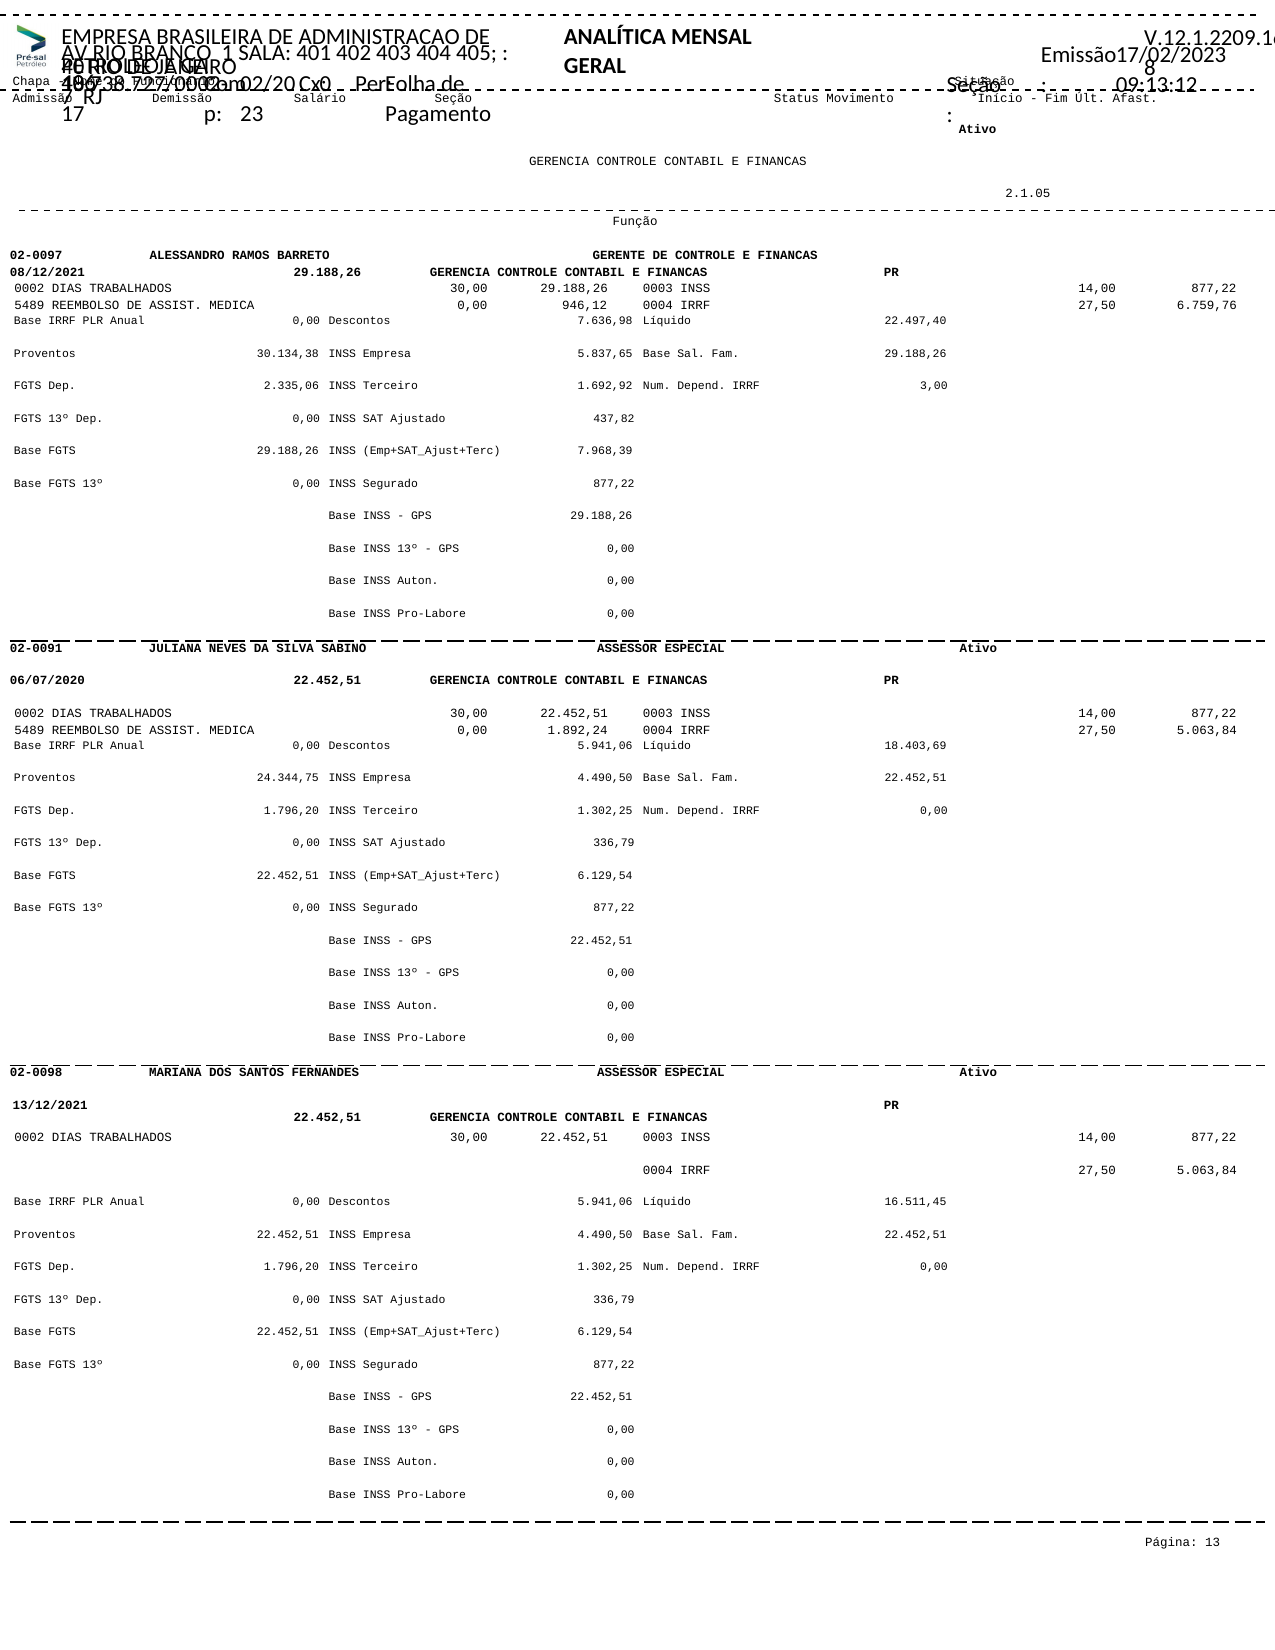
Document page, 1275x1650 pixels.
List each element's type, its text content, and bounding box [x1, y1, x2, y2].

table_cell [959, 380, 1078, 412]
table_cell 0,00 [257, 902, 328, 935]
table_cell [959, 1489, 1078, 1521]
table_cell [1177, 543, 1264, 575]
table_cell [1177, 674, 1264, 707]
table_cell Base IRRF PLR Anual [10, 740, 257, 772]
table_cell [1177, 902, 1264, 935]
table_cell [643, 1032, 884, 1065]
table_cell Base FGTS [10, 870, 257, 902]
table_cell [1177, 510, 1264, 542]
table_cell [959, 805, 1078, 837]
table_cell [1177, 1099, 1264, 1131]
table_cell [1177, 1456, 1264, 1489]
table_cell [1177, 608, 1264, 640]
table_cell [10, 575, 257, 607]
table_cell Ativo [959, 640, 1078, 674]
table_cell 0,00 [257, 315, 328, 347]
table_cell [884, 902, 959, 935]
table_cell 27,50 [1078, 1164, 1177, 1196]
table_cell [540, 1164, 643, 1196]
table_cell Base INSS - GPS [328, 1391, 540, 1424]
table_cell Base IRRF PLR Anual [10, 315, 257, 347]
table_cell 5.941,06 [540, 740, 643, 772]
table_cell [959, 902, 1078, 935]
table_cell 22.452,51 [884, 772, 959, 805]
table_cell INSS (Emp+SAT_Ajust+Terc) [328, 870, 540, 902]
table_cell [959, 510, 1078, 542]
table_cell [1177, 740, 1264, 772]
table_cell [257, 935, 328, 967]
table_cell [959, 413, 1078, 445]
table_cell INSS SAT Ajustado [328, 1294, 540, 1326]
table_cell [1078, 608, 1177, 640]
table_cell 14,00 27,50 [1078, 707, 1177, 740]
table_cell 0,00 [540, 1000, 643, 1032]
table_cell FGTS Dep. [10, 1261, 257, 1294]
table_cell [1078, 1489, 1177, 1521]
table_cell INSS Terceiro [328, 380, 540, 412]
table_cell INSS Segurado [328, 1359, 540, 1391]
table_cell [1177, 1326, 1264, 1359]
table_cell [643, 902, 884, 935]
table_cell [1078, 1000, 1177, 1032]
table_cell [1177, 380, 1264, 412]
table_cell 29.188,26 [884, 348, 959, 380]
table_cell INSS Empresa [328, 348, 540, 380]
table_cell 14,00 [1078, 1131, 1177, 1164]
table_cell [1078, 740, 1177, 772]
table_cell [328, 1164, 540, 1196]
table_cell 22.452,51 [884, 1229, 959, 1261]
table_cell 02-0091 JULIANA NEVES DA SILVA SABINO [10, 640, 597, 674]
table_cell [1177, 445, 1264, 477]
table_cell [884, 935, 959, 967]
table_cell [643, 1359, 884, 1391]
table_cell [1177, 1000, 1264, 1032]
table_cell [1078, 1032, 1177, 1065]
table_cell [1177, 1261, 1264, 1294]
table_cell 0,00 [540, 1424, 643, 1456]
table_cell [1078, 640, 1177, 674]
table_cell [643, 1456, 884, 1489]
table_cell [884, 837, 959, 870]
table_cell [10, 1424, 257, 1456]
table_cell [884, 870, 959, 902]
text 2.1.05 [13, 187, 1050, 201]
table_cell 22.452,51 [540, 1391, 643, 1424]
table_cell 22.452,51 [257, 1229, 328, 1261]
table_cell [884, 478, 959, 510]
table_cell 0,00 [257, 1196, 328, 1229]
table_cell [643, 1000, 884, 1032]
text Função [612, 215, 1049, 229]
table_cell 877,22 [540, 478, 643, 510]
table_cell 13/12/2021 [10, 1099, 257, 1131]
table_cell 22.497,40 [884, 315, 959, 347]
table_cell Líquido [643, 740, 884, 772]
table_header [1078, 249, 1177, 282]
table_cell [1177, 315, 1264, 347]
table_cell [1078, 772, 1177, 805]
table_cell [959, 1131, 1078, 1164]
table_cell 336,79 [540, 1294, 643, 1326]
table_cell [1078, 1424, 1177, 1456]
table_cell Base Sal. Fam. [643, 348, 884, 380]
table_cell [1078, 1456, 1177, 1489]
table_cell 06/07/2020 22.452,51 GERENCIA CONTROLE CONTABIL E FINANCAS [10, 674, 884, 707]
table_cell 0,00 [540, 1032, 643, 1065]
table_cell FGTS Dep. [10, 380, 257, 412]
table_header [959, 249, 1078, 282]
table_cell INSS Terceiro [328, 1261, 540, 1294]
table_cell [643, 510, 884, 542]
table_cell 0004 IRRF [643, 1164, 884, 1196]
table_cell Líquido [643, 1196, 884, 1229]
table_cell [1078, 1261, 1177, 1294]
table_cell [643, 608, 884, 640]
table_cell [884, 510, 959, 542]
table_cell PR [884, 674, 959, 707]
table_cell [10, 1456, 257, 1489]
table_cell FGTS 13º Dep. [10, 413, 257, 445]
table_cell FGTS 13º Dep. [10, 837, 257, 870]
table_cell 22.452,51 [540, 935, 643, 967]
table_cell [1078, 380, 1177, 412]
table_cell [643, 543, 884, 575]
table_cell 0,00 [884, 805, 959, 837]
table_cell Proventos [10, 772, 257, 805]
table_cell [10, 1164, 257, 1196]
table_cell INSS Segurado [328, 478, 540, 510]
table_cell [884, 1326, 959, 1359]
table_cell INSS Segurado [328, 902, 540, 935]
table_cell 3,00 [884, 380, 959, 412]
table_cell [643, 413, 884, 445]
table_cell 29.188,26 946,12 [540, 282, 643, 315]
table_cell [1078, 967, 1177, 1000]
table_cell [643, 445, 884, 477]
table_cell [1078, 1065, 1177, 1099]
table_cell [1177, 640, 1264, 674]
table_cell Num. Depend. IRRF [643, 1261, 884, 1294]
table_cell 7.968,39 [540, 445, 643, 477]
table_cell 1.692,92 [540, 380, 643, 412]
table_cell 18.403,69 [884, 740, 959, 772]
table_cell 0002 DIAS TRABALHADOS 5489 REEMBOLSO DE ASSIST. MEDICA [10, 707, 328, 740]
table_cell 1.796,20 [257, 805, 328, 837]
table_cell INSS SAT Ajustado [328, 413, 540, 445]
table_cell [884, 575, 959, 607]
table_cell 0,00 [540, 1456, 643, 1489]
table_cell [959, 1456, 1078, 1489]
table_cell FGTS 13º Dep. [10, 1294, 257, 1326]
table_cell 14,00 27,50 [1078, 282, 1177, 315]
table_cell 0,00 [540, 1489, 643, 1521]
table_cell Base Sal. Fam. [643, 772, 884, 805]
table_cell [643, 935, 884, 967]
table_cell 0,00 [540, 608, 643, 640]
table_cell [1078, 1229, 1177, 1261]
table_cell [257, 1164, 328, 1196]
table_cell [1078, 478, 1177, 510]
table_cell FGTS Dep. [10, 805, 257, 837]
table_cell 22.452,51 GERENCIA CONTROLE CONTABIL E FINANCAS [257, 1099, 884, 1131]
table_cell [1177, 1196, 1264, 1229]
table_cell [959, 870, 1078, 902]
table_cell 0,00 [540, 543, 643, 575]
table_cell Ativo [959, 1065, 1078, 1099]
table_cell [257, 1489, 328, 1521]
table_cell [1177, 1294, 1264, 1326]
table_cell 0003 INSS 0004 IRRF [643, 707, 884, 740]
table_cell [257, 1032, 328, 1065]
table_cell [257, 1000, 328, 1032]
table_cell 336,79 [540, 837, 643, 870]
table_cell 22.452,51 [540, 1131, 643, 1164]
table_cell [1078, 1196, 1177, 1229]
table_cell 0002 DIAS TRABALHADOS [10, 1131, 257, 1164]
table_cell Base IRRF PLR Anual [10, 1196, 257, 1229]
table_cell [884, 1000, 959, 1032]
table_cell [959, 935, 1078, 967]
table_cell 877,22 [540, 1359, 643, 1391]
table_cell [1177, 575, 1264, 607]
table_cell [643, 478, 884, 510]
table_cell Descontos [328, 1196, 540, 1229]
table_cell [884, 1294, 959, 1326]
table_cell [884, 543, 959, 575]
table_cell [1177, 413, 1264, 445]
table_cell 6.129,54 [540, 870, 643, 902]
table_cell [959, 1196, 1078, 1229]
table_cell [959, 575, 1078, 607]
table_cell Base FGTS 13º [10, 478, 257, 510]
table_cell 22.452,51 1.892,24 [540, 707, 643, 740]
table_cell [1078, 1294, 1177, 1326]
table_cell [1177, 478, 1264, 510]
table_cell Base FGTS [10, 445, 257, 477]
table_cell Proventos [10, 348, 257, 380]
table_header 02-0097 ALESSANDRO RAMOS BARRETO GERENTE DE CONTROLE E FINANCAS 08/12/2021 29.188,26 GERENCIA CONTROLE CONTABIL E FINANCAS [10, 249, 884, 282]
table_cell 29.188,26 [257, 445, 328, 477]
table_cell [884, 1131, 959, 1164]
table_cell 22.452,51 [257, 870, 328, 902]
table_cell [884, 413, 959, 445]
table_cell [643, 967, 884, 1000]
table_cell [959, 543, 1078, 575]
table_cell [257, 1424, 328, 1456]
table_cell [959, 1032, 1078, 1065]
table_cell [884, 1065, 959, 1099]
table_cell [1078, 1391, 1177, 1424]
table_cell Base FGTS 13º [10, 1359, 257, 1391]
table_cell [257, 967, 328, 1000]
table_cell [959, 1229, 1078, 1261]
table_cell [1177, 772, 1264, 805]
table_cell [959, 1359, 1078, 1391]
table_cell Base INSS Pro-Labore [328, 1489, 540, 1521]
table_cell [1177, 935, 1264, 967]
table_cell [1177, 1489, 1264, 1521]
table_cell [257, 608, 328, 640]
table_cell [884, 1164, 959, 1196]
table_cell 877,22 6.759,76 [1177, 282, 1264, 315]
table_cell [10, 1032, 257, 1065]
table_cell 0,00 [257, 413, 328, 445]
table_cell [959, 1261, 1078, 1294]
table_cell [959, 282, 1078, 315]
table_cell [884, 967, 959, 1000]
table_cell [959, 740, 1078, 772]
table_cell [1078, 315, 1177, 347]
table_cell Base INSS 13º - GPS [328, 1424, 540, 1456]
table_cell [884, 1456, 959, 1489]
table_cell 0,00 [884, 1261, 959, 1294]
table_cell [10, 608, 257, 640]
table_cell INSS (Emp+SAT_Ajust+Terc) [328, 1326, 540, 1359]
table_cell 6.129,54 [540, 1326, 643, 1359]
table_cell [10, 543, 257, 575]
table_cell [643, 870, 884, 902]
table_cell 1.302,25 [540, 805, 643, 837]
table_cell 0,00 [540, 575, 643, 607]
table_cell 0,00 [257, 478, 328, 510]
table_cell Base INSS 13º - GPS [328, 543, 540, 575]
table_cell INSS Empresa [328, 1229, 540, 1261]
table_cell 0002 DIAS TRABALHADOS 5489 REEMBOLSO DE ASSIST. MEDICA [10, 282, 328, 315]
table_cell [643, 1294, 884, 1326]
table_cell [1078, 674, 1177, 707]
table_cell [1177, 1032, 1264, 1065]
table_cell ASSESSOR ESPECIAL [597, 1065, 884, 1099]
text GERENCIA CONTROLE CONTABIL E FINANCAS [529, 154, 1049, 169]
table_cell [643, 837, 884, 870]
table_cell PR [884, 1099, 959, 1131]
table_cell [1177, 348, 1264, 380]
table_cell [1078, 445, 1177, 477]
table_cell INSS SAT Ajustado [328, 837, 540, 870]
table_cell [959, 1000, 1078, 1032]
table_cell 4.490,50 [540, 772, 643, 805]
table_cell [10, 1489, 257, 1521]
table_cell 877,22 5.063,84 [1177, 707, 1264, 740]
table_cell Base Sal. Fam. [643, 1229, 884, 1261]
table_cell [1177, 1391, 1264, 1424]
table_cell Descontos [328, 315, 540, 347]
table_cell 22.452,51 [257, 1326, 328, 1359]
table_cell 30.134,38 [257, 348, 328, 380]
table_cell [959, 445, 1078, 477]
table_cell [959, 1391, 1078, 1424]
table_cell [1177, 1359, 1264, 1391]
table_cell 0,00 [257, 1294, 328, 1326]
table_cell [884, 1391, 959, 1424]
table_cell [257, 1391, 328, 1424]
table_cell [959, 1326, 1078, 1359]
table_cell [1078, 1326, 1177, 1359]
table_cell 5.063,84 [1177, 1164, 1264, 1196]
table_cell [959, 1424, 1078, 1456]
table_cell [1078, 1359, 1177, 1391]
table_cell Base INSS Pro-Labore [328, 608, 540, 640]
table_cell [1177, 1065, 1264, 1099]
table_cell [1177, 870, 1264, 902]
table_cell [959, 772, 1078, 805]
table_cell 30,00 0,00 [328, 707, 540, 740]
table_cell Base INSS Pro-Labore [328, 1032, 540, 1065]
table_cell [1177, 967, 1264, 1000]
table_cell 2.335,06 [257, 380, 328, 412]
table_cell [257, 543, 328, 575]
table_header PR [884, 249, 959, 282]
table_cell [10, 935, 257, 967]
table_cell 30,00 [328, 1131, 540, 1164]
table_cell Base FGTS [10, 1326, 257, 1359]
table_cell [1078, 805, 1177, 837]
table_cell [884, 1032, 959, 1065]
table_cell [257, 1456, 328, 1489]
table_cell [959, 707, 1078, 740]
table_cell 877,22 [540, 902, 643, 935]
table_cell 24.344,75 [257, 772, 328, 805]
table_cell 0,00 [257, 740, 328, 772]
table_cell Base FGTS 13º [10, 902, 257, 935]
table_cell Num. Depend. IRRF [643, 380, 884, 412]
table_cell [643, 575, 884, 607]
table_cell 437,82 [540, 413, 643, 445]
table_cell 0,00 [257, 837, 328, 870]
table_cell [959, 1164, 1078, 1196]
table_cell [10, 510, 257, 542]
table_cell [959, 348, 1078, 380]
table_cell [1177, 1229, 1264, 1261]
table_cell [257, 510, 328, 542]
table_cell [884, 1489, 959, 1521]
table_cell [1078, 348, 1177, 380]
table_cell [884, 282, 959, 315]
table_cell [959, 608, 1078, 640]
table_cell [1078, 510, 1177, 542]
table_cell [959, 674, 1078, 707]
table_cell 877,22 [1177, 1131, 1264, 1164]
table_cell 30,00 0,00 [328, 282, 540, 315]
table_cell [257, 575, 328, 607]
table_cell [959, 315, 1078, 347]
table_cell INSS Empresa [328, 772, 540, 805]
table_cell [959, 967, 1078, 1000]
table_cell [1177, 1424, 1264, 1456]
table_cell [10, 967, 257, 1000]
table_cell [884, 608, 959, 640]
table_cell 0,00 [257, 1359, 328, 1391]
table_cell Base INSS - GPS [328, 935, 540, 967]
table_cell ASSESSOR ESPECIAL [597, 640, 884, 674]
table_cell [1078, 543, 1177, 575]
table_cell Base INSS 13º - GPS [328, 967, 540, 1000]
table_cell [884, 1359, 959, 1391]
table_cell [643, 1489, 884, 1521]
table_cell 0003 INSS [643, 1131, 884, 1164]
table_cell [959, 1099, 1078, 1131]
table_cell Base INSS Auton. [328, 1456, 540, 1489]
table_cell [1078, 935, 1177, 967]
table_cell Base INSS Auton. [328, 575, 540, 607]
table_cell 7.636,98 [540, 315, 643, 347]
table_cell [959, 1294, 1078, 1326]
table_cell [884, 707, 959, 740]
table_cell [643, 1326, 884, 1359]
table_cell [1177, 837, 1264, 870]
table_cell INSS (Emp+SAT_Ajust+Terc) [328, 445, 540, 477]
table_cell 1.302,25 [540, 1261, 643, 1294]
table_cell [884, 445, 959, 477]
table_header [1177, 249, 1264, 282]
table_cell [643, 1391, 884, 1424]
table_cell [10, 1391, 257, 1424]
table_cell Base INSS - GPS [328, 510, 540, 542]
table_cell [1177, 805, 1264, 837]
table_cell [1078, 413, 1177, 445]
table_cell 0003 INSS 0004 IRRF [643, 282, 884, 315]
table_cell Descontos [328, 740, 540, 772]
table_cell [643, 1424, 884, 1456]
table_cell [1078, 837, 1177, 870]
table_cell [1078, 902, 1177, 935]
table_cell [1078, 1099, 1177, 1131]
table_cell Num. Depend. IRRF [643, 805, 884, 837]
table_cell 0,00 [540, 967, 643, 1000]
table_cell 16.511,45 [884, 1196, 959, 1229]
table_cell 29.188,26 [540, 510, 643, 542]
table_cell [884, 1424, 959, 1456]
table_cell Líquido [643, 315, 884, 347]
table_cell 4.490,50 [540, 1229, 643, 1261]
table_cell [1078, 870, 1177, 902]
table_cell 5.941,06 [540, 1196, 643, 1229]
table_cell Base INSS Auton. [328, 1000, 540, 1032]
table_cell [959, 478, 1078, 510]
table_cell [1078, 575, 1177, 607]
table_cell 02-0098 MARIANA DOS SANTOS FERNANDES [10, 1065, 597, 1099]
table_cell 1.796,20 [257, 1261, 328, 1294]
table_cell [959, 837, 1078, 870]
table_cell [884, 640, 959, 674]
table_cell INSS Terceiro [328, 805, 540, 837]
table_cell Proventos [10, 1229, 257, 1261]
table_cell [257, 1131, 328, 1164]
table_cell 5.837,65 [540, 348, 643, 380]
table_cell [10, 1000, 257, 1032]
